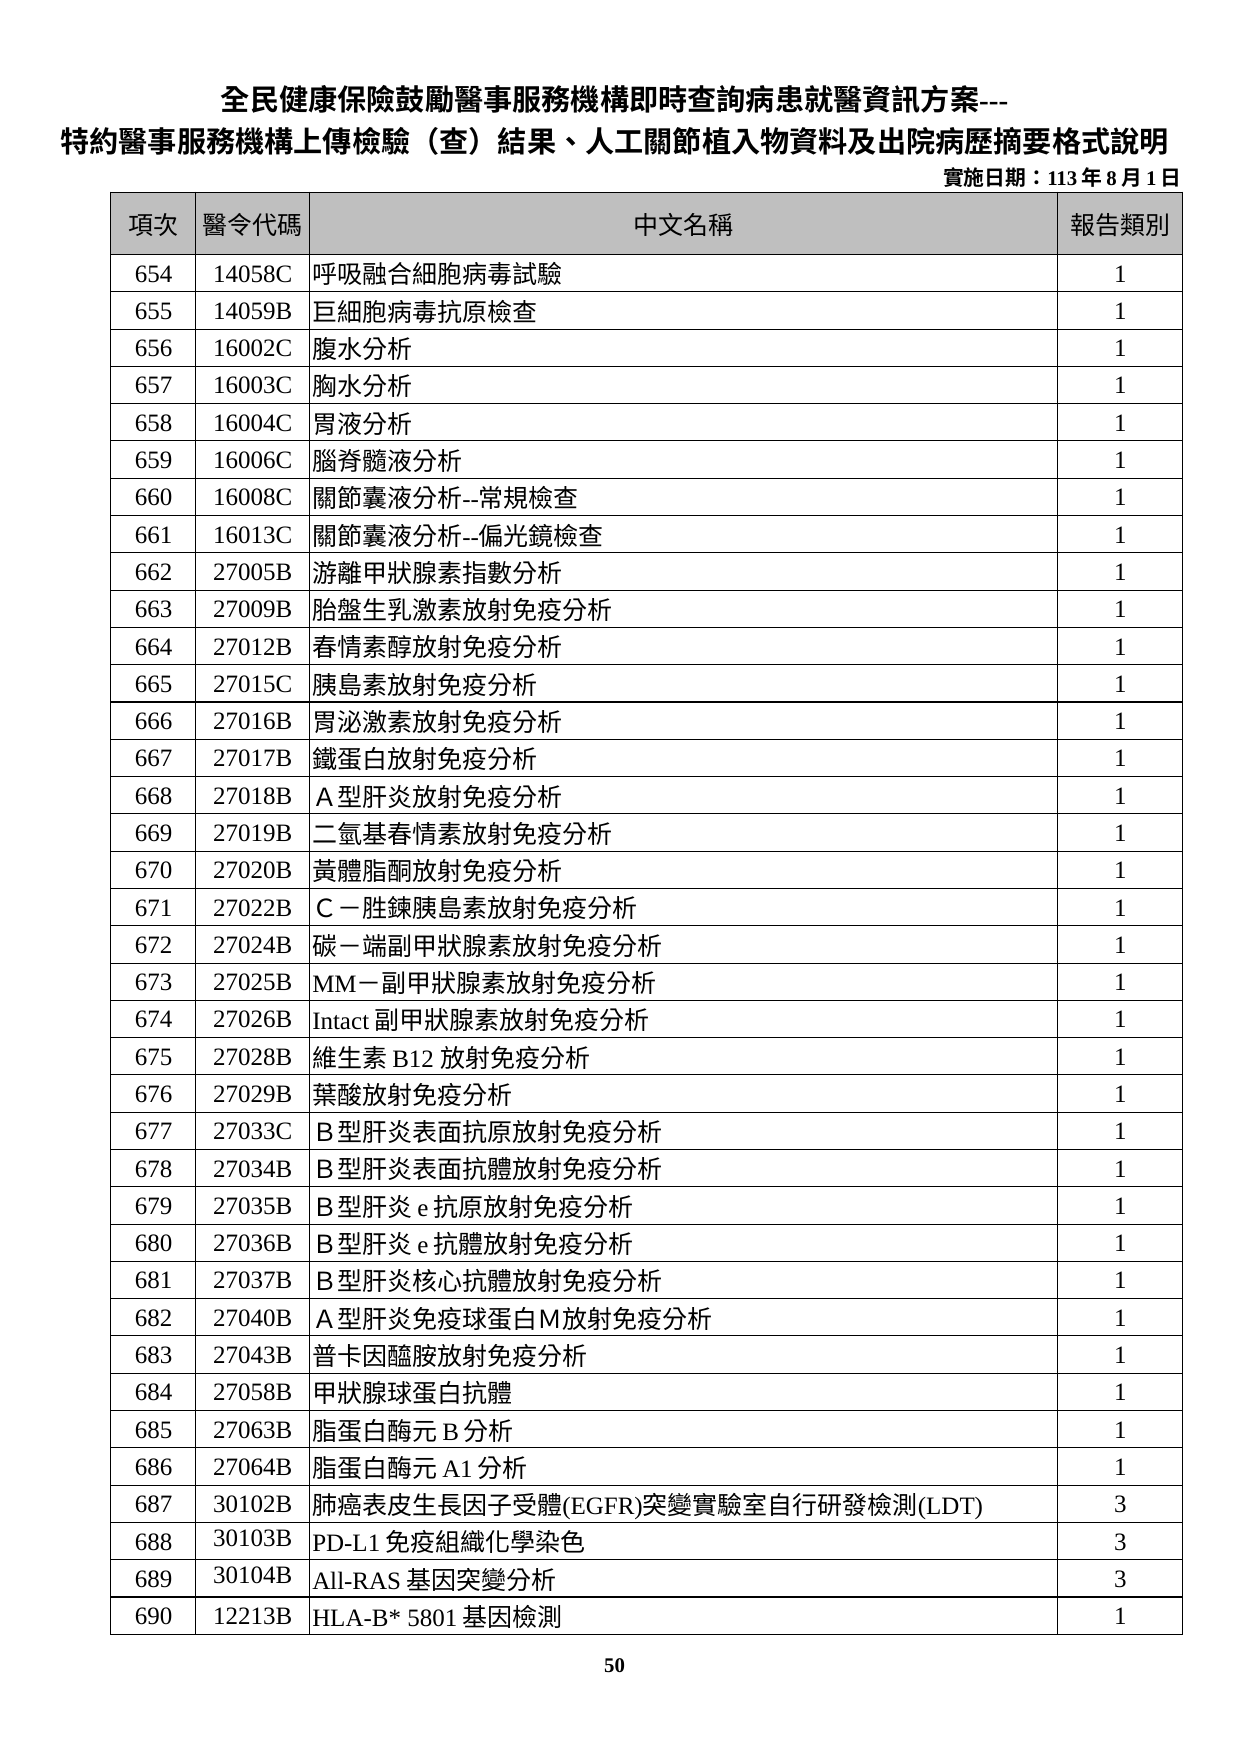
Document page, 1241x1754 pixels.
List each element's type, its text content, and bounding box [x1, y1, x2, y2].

table_cell Ｂ型肝炎核心抗體放射免疫分析 [310, 1262, 1057, 1298]
table_cell 669 [111, 814, 195, 851]
table_cell 1 [1058, 1336, 1182, 1373]
table_cell Intact副甲狀腺素放射免疫分析 [310, 1001, 1057, 1037]
table_header 醫令代碼 [196, 193, 309, 254]
table_cell 27022B [196, 889, 309, 925]
table_cell 677 [111, 1113, 195, 1149]
table_cell 681 [111, 1262, 195, 1298]
table_header 中文名稱 [310, 193, 1057, 254]
table_cell 27020B [196, 852, 309, 888]
table_cell 二氫基春情素放射免疫分析 [310, 814, 1057, 851]
table_cell 688 [111, 1523, 195, 1559]
table_cell 27025B [196, 964, 309, 1000]
table_cell 685 [111, 1411, 195, 1447]
table_cell 30103B [196, 1523, 309, 1559]
table_cell 胸水分析 [310, 367, 1057, 403]
table_cell 27029B [196, 1075, 309, 1112]
table_cell 27058B [196, 1374, 309, 1410]
table_cell 672 [111, 926, 195, 962]
table_cell Ｂ型肝炎表面抗體放射免疫分析 [310, 1150, 1057, 1186]
table_cell 30104B [196, 1560, 309, 1596]
table_cell 659 [111, 441, 195, 478]
table_cell 關節囊液分析--常規檢查 [310, 479, 1057, 515]
table_cell 1 [1058, 889, 1182, 925]
table_cell 1 [1058, 330, 1182, 366]
table_cell 12213B [196, 1598, 309, 1634]
table_cell 碳－端副甲狀腺素放射免疫分析 [310, 926, 1057, 962]
table_cell 3 [1058, 1560, 1182, 1596]
table_cell 14059B [196, 292, 309, 328]
table_cell 27015C [196, 665, 309, 701]
table_cell 27063B [196, 1411, 309, 1447]
table_cell 27018B [196, 777, 309, 813]
table_cell 27035B [196, 1187, 309, 1223]
table_cell 16004C [196, 404, 309, 440]
table_cell 27064B [196, 1448, 309, 1484]
table_cell MM－副甲狀腺素放射免疫分析 [310, 964, 1057, 1000]
table_cell 1 [1058, 479, 1182, 515]
table_cell 27037B [196, 1262, 309, 1298]
table_cell 656 [111, 330, 195, 366]
table_cell 1 [1058, 1150, 1182, 1186]
table_cell 胰島素放射免疫分析 [310, 665, 1057, 701]
table_cell 675 [111, 1038, 195, 1074]
table_cell 呼吸融合細胞病毒試驗 [310, 255, 1057, 291]
table_cell 664 [111, 628, 195, 664]
table_cell 27043B [196, 1336, 309, 1373]
table_cell 16006C [196, 441, 309, 478]
table_cell 666 [111, 703, 195, 739]
table_cell 678 [111, 1150, 195, 1186]
table_cell 葉酸放射免疫分析 [310, 1075, 1057, 1112]
table_cell 胃泌激素放射免疫分析 [310, 703, 1057, 739]
table_cell 1 [1058, 777, 1182, 813]
table_header 報告類別 [1058, 193, 1182, 254]
table_cell 1 [1058, 1038, 1182, 1074]
table_cell 1 [1058, 367, 1182, 403]
table_cell 674 [111, 1001, 195, 1037]
table_cell 667 [111, 740, 195, 776]
table_cell 巨細胞病毒抗原檢查 [310, 292, 1057, 328]
table_cell 1 [1058, 292, 1182, 328]
table_cell 1 [1058, 703, 1182, 739]
table_cell 1 [1058, 852, 1182, 888]
table_cell 1 [1058, 516, 1182, 552]
table_cell 3 [1058, 1523, 1182, 1559]
table_cell 27024B [196, 926, 309, 962]
table_cell Ｃ－胜鍊胰島素放射免疫分析 [310, 889, 1057, 925]
table_cell 1 [1058, 1598, 1182, 1634]
table_cell 27036B [196, 1225, 309, 1261]
table_cell 27019B [196, 814, 309, 851]
table_cell 27028B [196, 1038, 309, 1074]
table_cell 1 [1058, 1299, 1182, 1335]
table_cell 1 [1058, 441, 1182, 478]
table_cell 655 [111, 292, 195, 328]
table_cell Ｂ型肝炎e抗體放射免疫分析 [310, 1225, 1057, 1261]
table_cell 胃液分析 [310, 404, 1057, 440]
table_cell 654 [111, 255, 195, 291]
table_cell 27009B [196, 591, 309, 627]
table_cell 30102B [196, 1486, 309, 1522]
table_cell 27034B [196, 1150, 309, 1186]
table_cell 16013C [196, 516, 309, 552]
table_cell 脂蛋白酶元B分析 [310, 1411, 1057, 1447]
table_cell 16002C [196, 330, 309, 366]
table_cell Ａ型肝炎放射免疫分析 [310, 777, 1057, 813]
table_cell 658 [111, 404, 195, 440]
table_cell 肺癌表皮生長因子受體(EGFR)突變實驗室自行研發檢測(LDT) [310, 1486, 1057, 1522]
table_header 項次 [111, 193, 195, 254]
table_cell 甲狀腺球蛋白抗體 [310, 1374, 1057, 1410]
table_cell 668 [111, 777, 195, 813]
table_cell 1 [1058, 628, 1182, 664]
table_cell 3 [1058, 1486, 1182, 1522]
table_cell 660 [111, 479, 195, 515]
table_cell 27005B [196, 553, 309, 589]
table_cell 1 [1058, 814, 1182, 851]
table_cell 胎盤生乳激素放射免疫分析 [310, 591, 1057, 627]
table_cell 662 [111, 553, 195, 589]
table_cell 661 [111, 516, 195, 552]
table_cell 普卡因醯胺放射免疫分析 [310, 1336, 1057, 1373]
table_cell 27012B [196, 628, 309, 664]
table_cell Ｂ型肝炎表面抗原放射免疫分析 [310, 1113, 1057, 1149]
table_cell 673 [111, 964, 195, 1000]
table_cell 663 [111, 591, 195, 627]
table_cell 鐵蛋白放射免疫分析 [310, 740, 1057, 776]
table_cell 1 [1058, 1075, 1182, 1112]
table_cell 春情素醇放射免疫分析 [310, 628, 1057, 664]
table_cell 維生素B12 放射免疫分析 [310, 1038, 1057, 1074]
table_cell 1 [1058, 665, 1182, 701]
table_cell 黃體脂酮放射免疫分析 [310, 852, 1057, 888]
table_cell All-RAS基因突變分析 [310, 1560, 1057, 1596]
table_cell 670 [111, 852, 195, 888]
table_cell 671 [111, 889, 195, 925]
table_cell 1 [1058, 1262, 1182, 1298]
table_cell 1 [1058, 1411, 1182, 1447]
table_cell 1 [1058, 553, 1182, 589]
table_cell 27033C [196, 1113, 309, 1149]
table_cell 腦脊髓液分析 [310, 441, 1057, 478]
table_cell 腹水分析 [310, 330, 1057, 366]
table_cell 脂蛋白酶元A1分析 [310, 1448, 1057, 1484]
table_cell 687 [111, 1486, 195, 1522]
table_cell 27016B [196, 703, 309, 739]
table_cell 1 [1058, 1225, 1182, 1261]
table_cell 14058C [196, 255, 309, 291]
table_cell 686 [111, 1448, 195, 1484]
table_cell 27040B [196, 1299, 309, 1335]
table_cell 16003C [196, 367, 309, 403]
table_cell 1 [1058, 1187, 1182, 1223]
table_cell HLA-B* 5801基因檢測 [310, 1598, 1057, 1634]
table_cell PD-L1免疫組織化學染色 [310, 1523, 1057, 1559]
table_cell 1 [1058, 1448, 1182, 1484]
table_cell 689 [111, 1560, 195, 1596]
table_cell 游離甲狀腺素指數分析 [310, 553, 1057, 589]
table_cell 680 [111, 1225, 195, 1261]
table_cell 1 [1058, 926, 1182, 962]
table_cell 1 [1058, 591, 1182, 627]
table_cell 676 [111, 1075, 195, 1112]
table_cell 1 [1058, 740, 1182, 776]
table_cell 684 [111, 1374, 195, 1410]
table_cell 683 [111, 1336, 195, 1373]
table_cell 1 [1058, 404, 1182, 440]
table_cell 690 [111, 1598, 195, 1634]
table_cell Ｂ型肝炎e抗原放射免疫分析 [310, 1187, 1057, 1223]
table_cell 16008C [196, 479, 309, 515]
table_cell 679 [111, 1187, 195, 1223]
table_cell 27017B [196, 740, 309, 776]
table_cell 1 [1058, 255, 1182, 291]
table_cell 27026B [196, 1001, 309, 1037]
table_cell 682 [111, 1299, 195, 1335]
table_cell 關節囊液分析--偏光鏡檢查 [310, 516, 1057, 552]
table_cell 1 [1058, 1001, 1182, 1037]
table_cell 1 [1058, 964, 1182, 1000]
table_cell 1 [1058, 1374, 1182, 1410]
table_cell 665 [111, 665, 195, 701]
table_cell Ａ型肝炎免疫球蛋白Ｍ放射免疫分析 [310, 1299, 1057, 1335]
table_cell 1 [1058, 1113, 1182, 1149]
table_cell 657 [111, 367, 195, 403]
